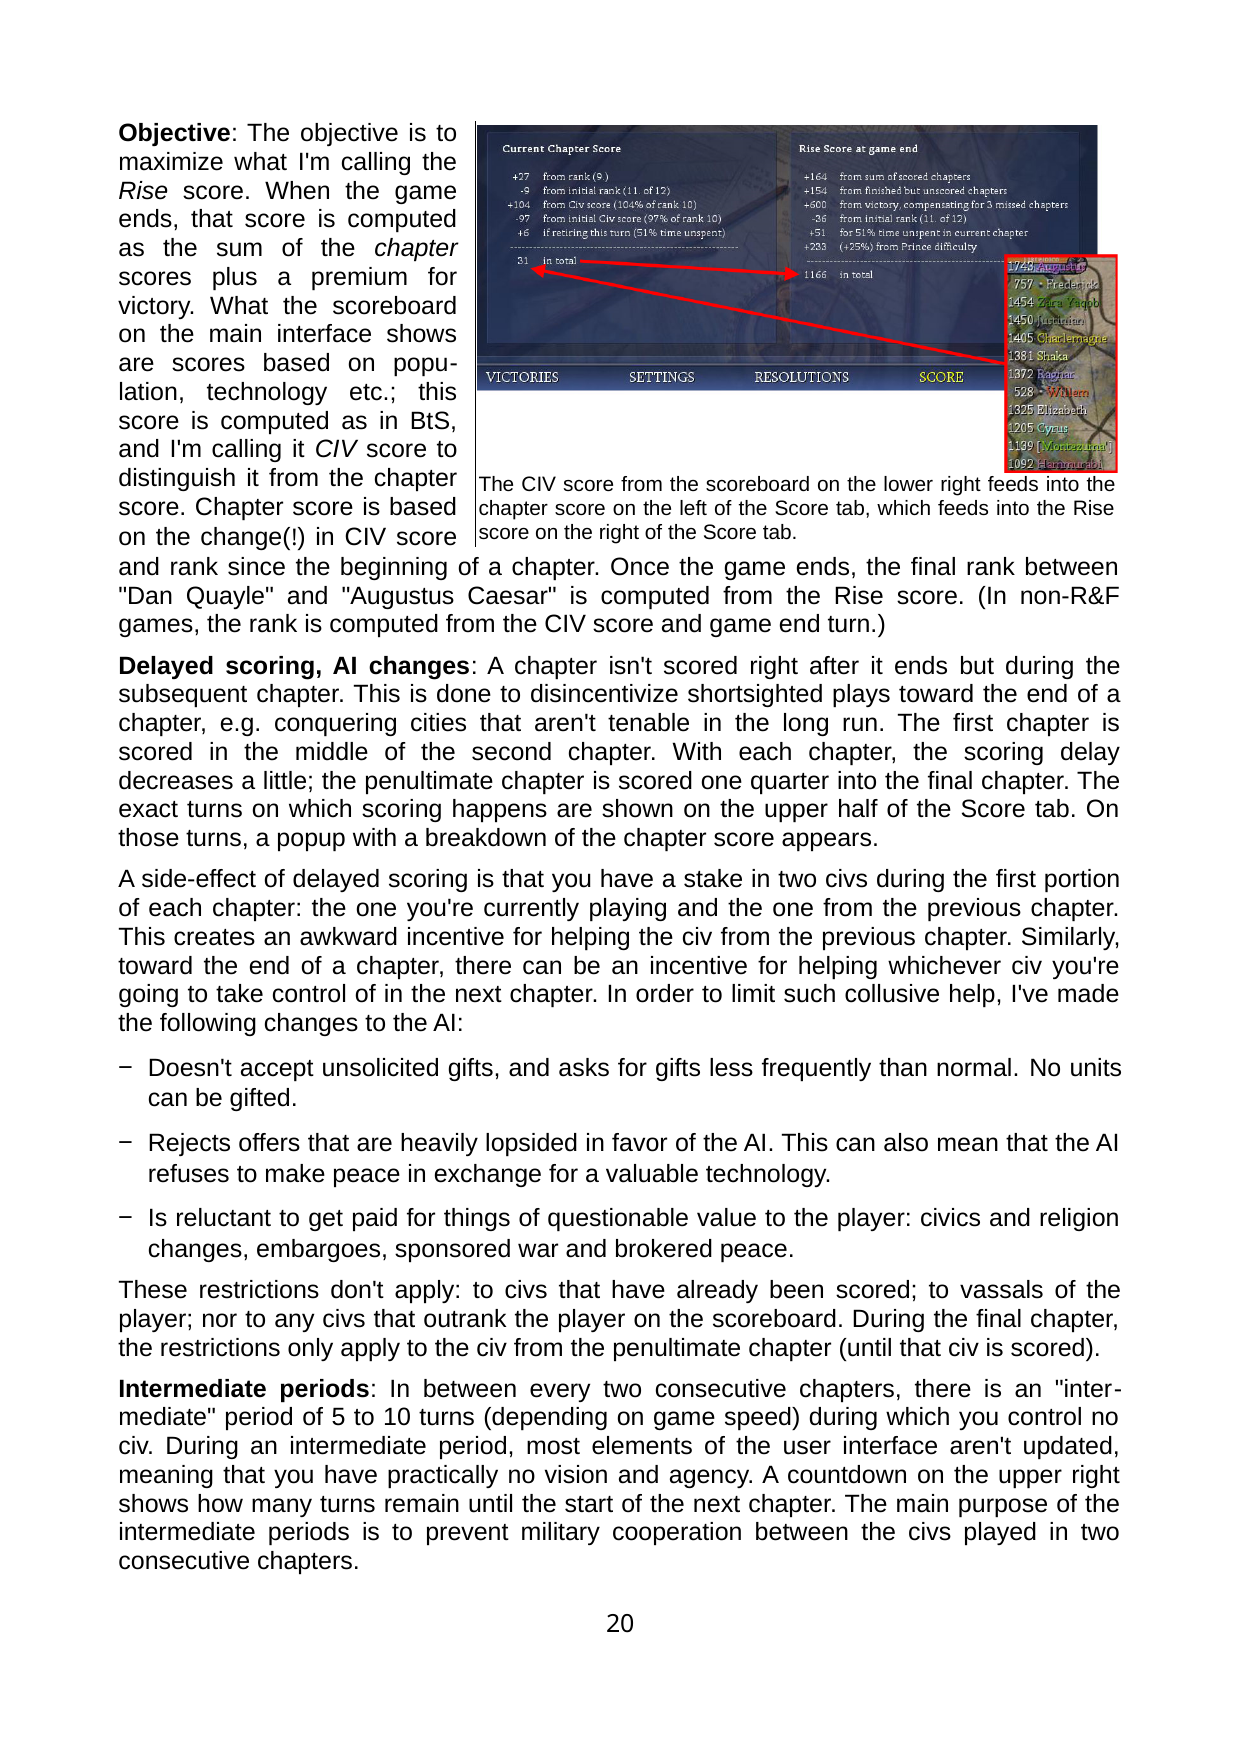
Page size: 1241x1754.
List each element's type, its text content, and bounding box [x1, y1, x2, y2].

text Delayed scoring, AI changes: A chapter isn't scored right after it ends but during the subsequent chapter. This is done to disincentivize shortsighted plays toward the end of a chapter, e.g. conquering cities that aren't tenable in the long run. The first chapter is scored in the middle of the second chapter. With each chapter, the scoring delay decreases a little; the penultimate chapter is scored one quarter into the final chapter. The exact turns on which scoring happens are shown on the upper half of the Score tab. On those turns, a popup with a breakdown of the chapter score appears. [118, 651, 1122, 852]
text Objective: The objective is to maximize what I'm calling the Rise score. When the game ends, that score is computed as the sum of the chapter scores plus a premium for victory. What the scoreboard on the main interface shows are scores based on popu­lation, technology etc.; this score is computed as in BtS, and I'm calling it CIV score to distinguish it from the chapter score. Chapter score is based on the change(!) in CIV score and rank since the beginning of a chapter. Once the game ends, the final rank between "Dan Quayle" and "Augustus Caesar" is computed from the Rise score. (In non-R&F games, the rank is computed from the CIV score and game end turn.) [118, 118, 1122, 638]
text These restrictions don't apply: to civs that have already been scored; to vassals of the player; nor to any civs that outrank the player on the scoreboard. During the final chapter, the restrictions only apply to the civ from the penultimate chapter (until that civ is scored). [118, 1275, 1122, 1361]
list Is reluctant to get paid for things of questionable value to the player: civics and religion changes, embargoes, sponsored war and brokered peace. [118, 1200, 1122, 1263]
text Intermediate periods: In between every two consecutive chapters, there is an "inter­mediate" period of 5 to 10 turns (depending on game speed) during which you control no civ. During an intermediate period, most elements of the user interface aren't updated, meaning that you have practically no vision and agency. A countdown on the upper right shows how many turns remain until the start of the next chapter. The main purpose of the intermediate periods is to prevent military cooperation between the civs played in two consecutive chapters. [118, 1374, 1122, 1575]
picture [476, 124, 1118, 473]
text A side-effect of delayed scoring is that you have a stake in two civs during the first portion of each chapter: the one you're currently playing and the one from the previous chapter. This creates an awkward incentive for helping the civ from the previous chapter. Similarly, toward the end of a chapter, there can be an incentive for helping whichever civ you're going to take control of in the next chapter. In order to limit such collusive help, I've made the following changes to the AI: [118, 864, 1122, 1037]
list Doesn't accept unsolicited gifts, and asks for gifts less frequently than normal. No units can be gifted. [118, 1049, 1122, 1112]
text The CIV score from the scoreboard on the lower right feeds into the chapter score on the left of the Score tab, which feeds into the Rise score on the right of the Score tab. [478, 473, 1116, 544]
list Rejects offers that are heavily lopsided in favor of the AI. This can also mean that the AI refuses to make peace in exchange for a valuable technology. [118, 1124, 1122, 1187]
